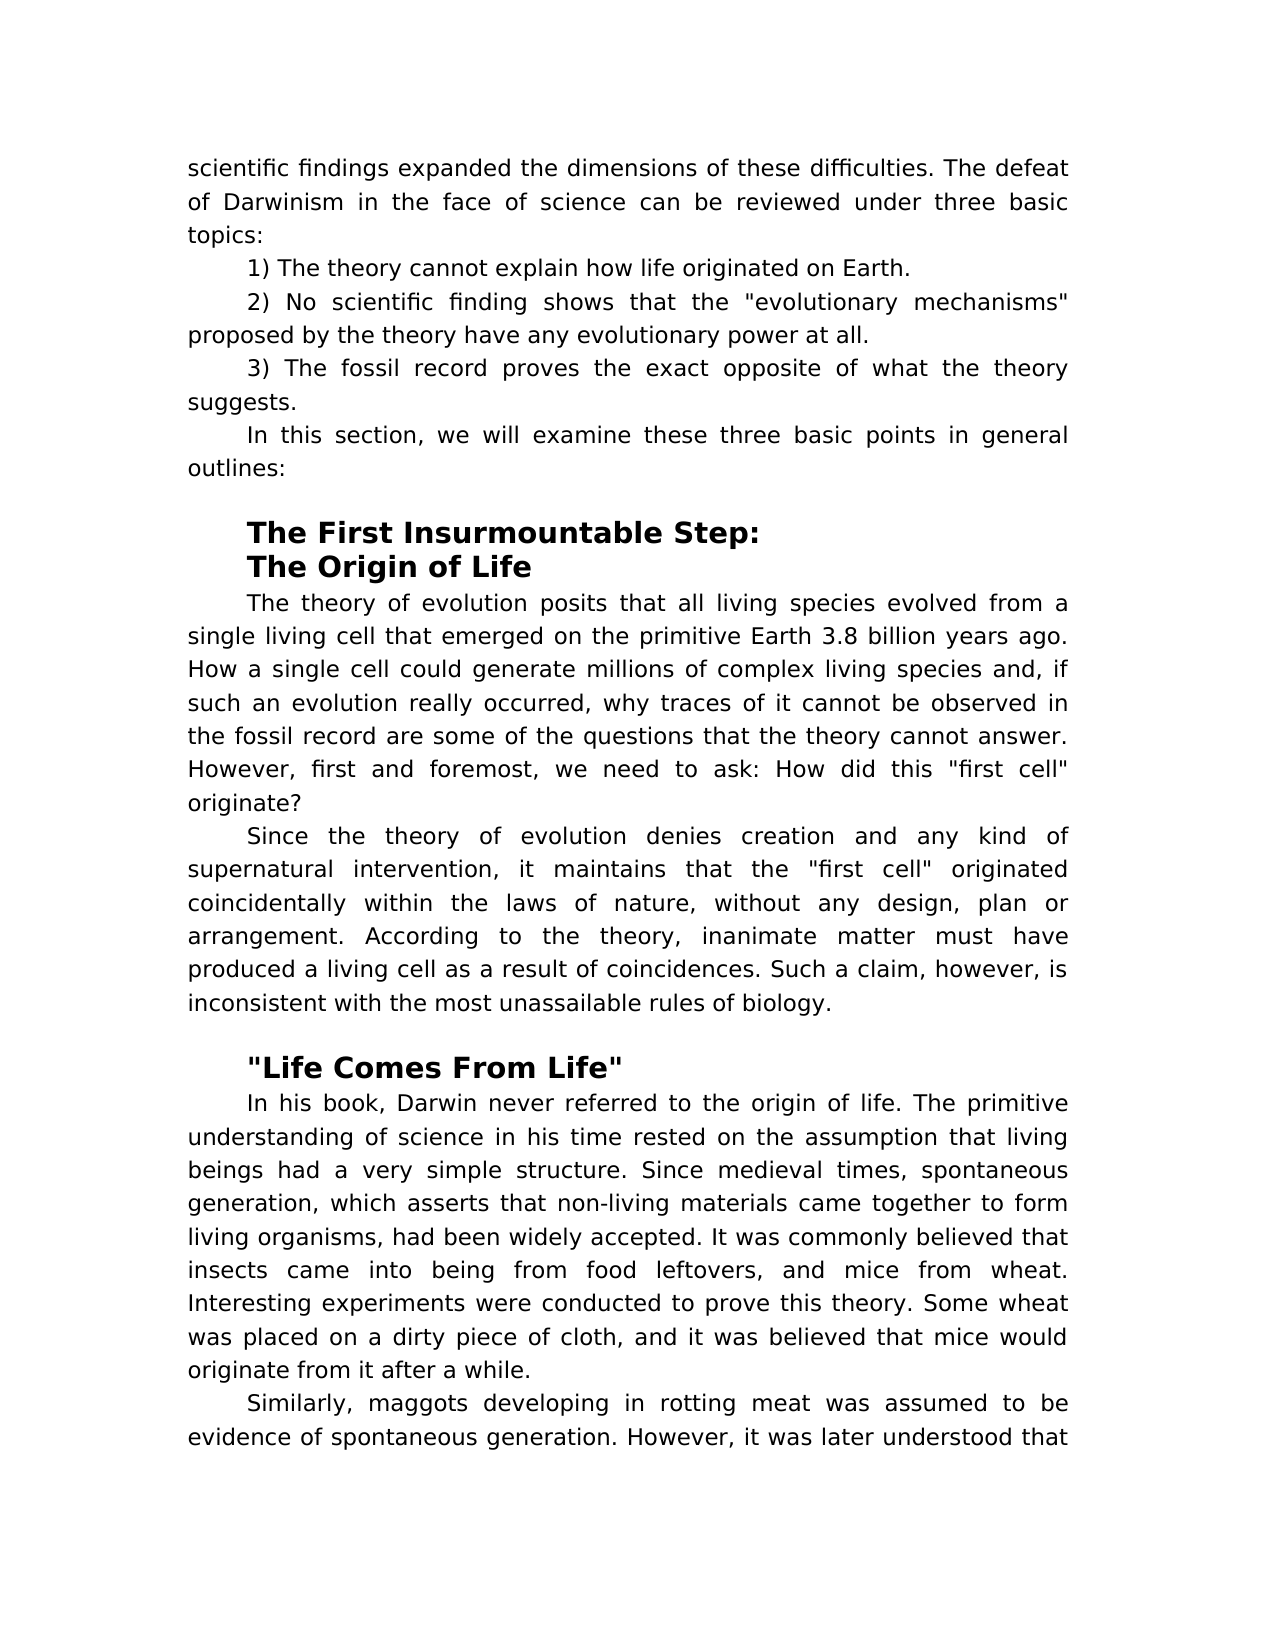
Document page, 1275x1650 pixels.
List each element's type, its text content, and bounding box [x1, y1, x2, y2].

text 1) The theory cannot explain how life originated on Earth. [187, 250, 1070, 283]
text "Life Comes From Life" [187, 1051, 1070, 1085]
text The Origin of Life [187, 551, 1070, 584]
text In his book, Darwin never referred to the origin of life. The primitive understanding of science in his time rested on the assumption that living beings had a very simple structure. Since medieval times, spontaneous generation, which asserts that non-living materials came together to form living organisms, had been widely accepted. It was commonly believed that insects came into being from food leftovers, and mice from wheat. Interesting experiments were conducted to prove this theory. Some wheat was placed on a dirty piece of cloth, and it was believed that mice would originate from it after a while. [187, 1085, 1070, 1385]
text The First Insurmountable Step: [187, 517, 1070, 551]
text scientific findings expanded the dimensions of these difficulties. The defeat of Darwinism in the face of science can be reviewed under three basic topics: [187, 150, 1070, 250]
text The theory of evolution posits that all living species evolved from a single living cell that emerged on the primitive Earth 3.8 billion years ago. How a single cell could generate millions of complex living species and, if such an evolution really occurred, why traces of it cannot be observed in the fossil record are some of the questions that the theory cannot answer. However, first and foremost, we need to ask: How did this "first cell" originate? [187, 584, 1070, 818]
text 2) No scientific finding shows that the "evolutionary mechanisms" proposed by the theory have any evolutionary power at all. [187, 283, 1070, 350]
text 3) The fossil record proves the exact opposite of what the theory suggests. [187, 350, 1070, 417]
text Similarly, maggots developing in rotting meat was assumed to be evidence of spontaneous generation. However, it was later understood that [187, 1385, 1070, 1452]
text Since the theory of evolution denies creation and any kind of supernatural intervention, it maintains that the "first cell" originated coincidentally within the laws of nature, without any design, plan or arrangement. According to the theory, inanimate matter must have produced a living cell as a result of coincidences. Such a claim, however, is inconsistent with the most unassailable rules of biology. [187, 818, 1070, 1018]
text In this section, we will examine these three basic points in general outlines: [187, 417, 1070, 483]
